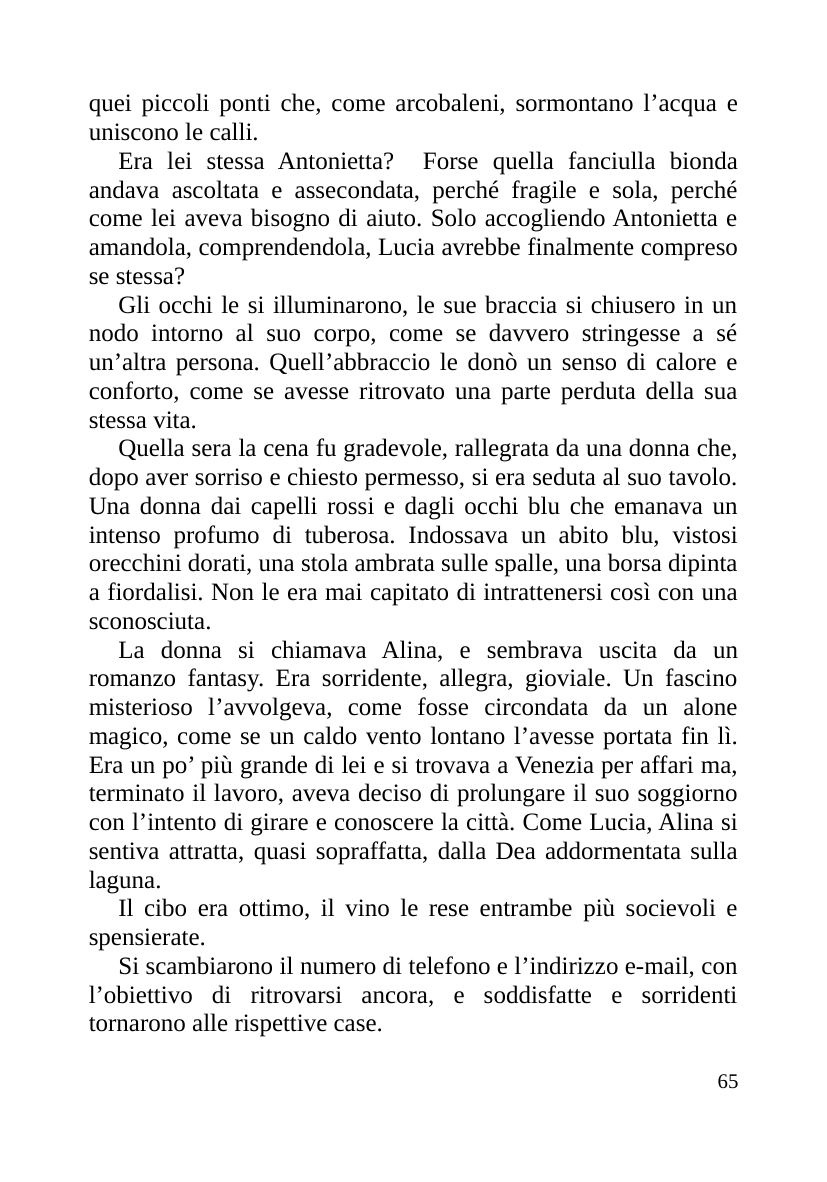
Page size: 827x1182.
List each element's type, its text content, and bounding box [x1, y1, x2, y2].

text Quella sera la cena fu gradevole, rallegrata da una donna che, dopo aver sorriso e chiesto permesso, si era seduta al suo tavolo. Una donna dai capelli rossi e dagli occhi blu che emanava un intenso profumo di tuberosa. Indossava un abito blu, vistosi orecchini dorati, una stola ambrata sulle spalle, una borsa dipinta a fiordalisi. Non le era mai capitato di intrattenersi così con una sconosciuta. [88, 433, 738, 635]
text Era lei stessa Antonietta? Forse quella fanciulla bionda andava ascoltata e assecondata, perché fragile e sola, perché come lei aveva bisogno di aiuto. Solo accogliendo Antonietta e amandola, comprendendola, Lucia avrebbe finalmente compreso se stessa? [88, 146, 738, 290]
text Gli occhi le si illuminarono, le sue braccia si chiusero in un nodo intorno al suo corpo, come se davvero stringesse a sé un’altra persona. Quell’abbraccio le donò un senso di calore e conforto, come se avesse ritrovato una parte perduta della sua stessa vita. [88, 290, 738, 433]
text Il cibo era ottimo, il vino le rese entrambe più socievoli e spensierate. [88, 893, 738, 951]
text quei piccoli ponti che, come arcobaleni, sormontano l’acqua e uniscono le calli. [88, 88, 738, 146]
text La donna si chiamava Alina, e sembrava uscita da un romanzo fantasy. Era sorridente, allegra, gioviale. Un fascino misterioso l’avvolgeva, come fosse circondata da un alone magico, come se un caldo vento lontano l’avesse portata fin lì. Era un po’ più grande di lei e si trovava a Venezia per affari ma, terminato il lavoro, aveva deciso di prolungare il suo soggiorno con l’intento di girare e conoscere la città. Come Lucia, Alina si sentiva attratta, quasi sopraffatta, dalla Dea addormentata sulla laguna. [88, 635, 738, 893]
text Si scambiarono il numero di telefono e l’indirizzo e-mail, con l’obiettivo di ritrovarsi ancora, e soddisfatte e sorridenti tornarono alle rispettive case. [88, 951, 738, 1037]
